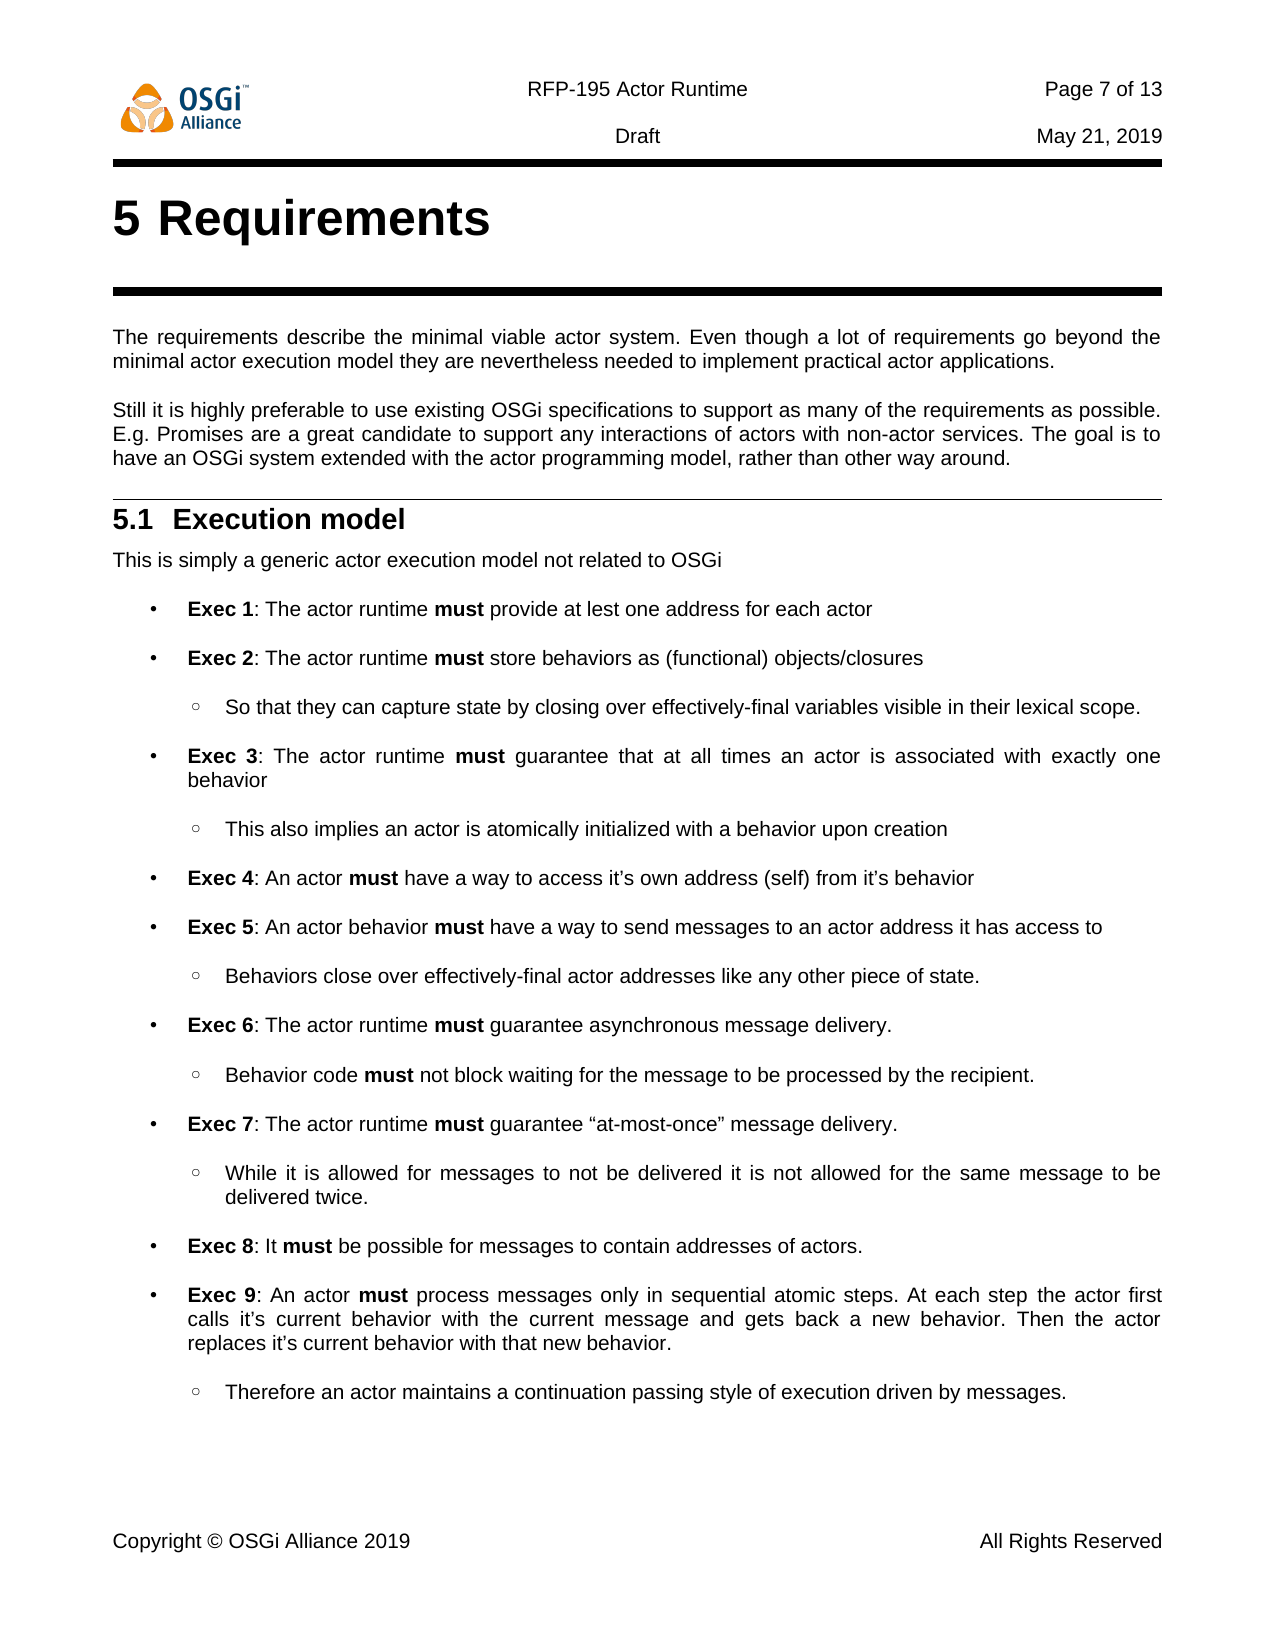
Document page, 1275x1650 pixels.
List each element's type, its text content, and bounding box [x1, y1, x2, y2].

list Exec 9: An actor must process messages only in sequential atomic steps. At each step the actor first calls it’s current behavior with the current message and gets back a new behavior. Then the actor replaces it’s current behavior with that new behavior. [150, 1283, 1162, 1354]
list Therefore an actor maintains a continuation passing style of execution driven by messages. [187, 1379, 1162, 1404]
subtitle Execution model [112, 500, 1162, 535]
list Exec 7: The actor runtime must guarantee “at-most-once” message delivery. [150, 1111, 1162, 1136]
list Behavior code must not block waiting for the message to be processed by the recipient. [187, 1062, 1162, 1086]
list Exec 1: The actor runtime must provide at lest one address for each actor [150, 597, 1162, 621]
text Still it is highly preferable to use existing OSGi specifications to support as many of the requirements as possible. E.g. Promises are a great candidate to support any interactions of actors with non-actor services. The goal is to have an OSGi system extended with the actor programming model, rather than other way around. [112, 398, 1162, 469]
list Exec 2: The actor runtime must store behaviors as (functional) objects/closures [150, 646, 1162, 670]
list Exec 4: An actor must have a way to access it’s own address (self) from it’s behavior [150, 866, 1162, 890]
text The requirements describe the minimal viable actor system. Even though a lot of requirements go beyond the minimal actor execution model they are nevertheless needed to implement practical actor applications. [112, 325, 1162, 373]
subtitle Requirements [112, 160, 1162, 296]
list Exec 8: It must be possible for messages to contain addresses of actors. [150, 1233, 1162, 1258]
list Exec 6: The actor runtime must guarantee asynchronous message delivery. [150, 1013, 1162, 1037]
list So that they can capture state by closing over effectively-final variables visible in their lexical scope. [187, 695, 1162, 719]
list Exec 3: The actor runtime must guarantee that at all times an actor is associated with exactly one behavior [150, 744, 1162, 792]
picture [113, 76, 257, 140]
text This is simply a generic actor execution model not related to OSGi [112, 548, 1162, 572]
list While it is allowed for messages to not be delivered it is not allowed for the same message to be delivered twice. [187, 1161, 1162, 1208]
list Behaviors close over effectively-final actor addresses like any other piece of state. [187, 964, 1162, 988]
list This also implies an actor is atomically initialized with a behavior upon creation [187, 817, 1162, 841]
list Exec 5: An actor behavior must have a way to send messages to an actor address it has access to [150, 915, 1162, 939]
